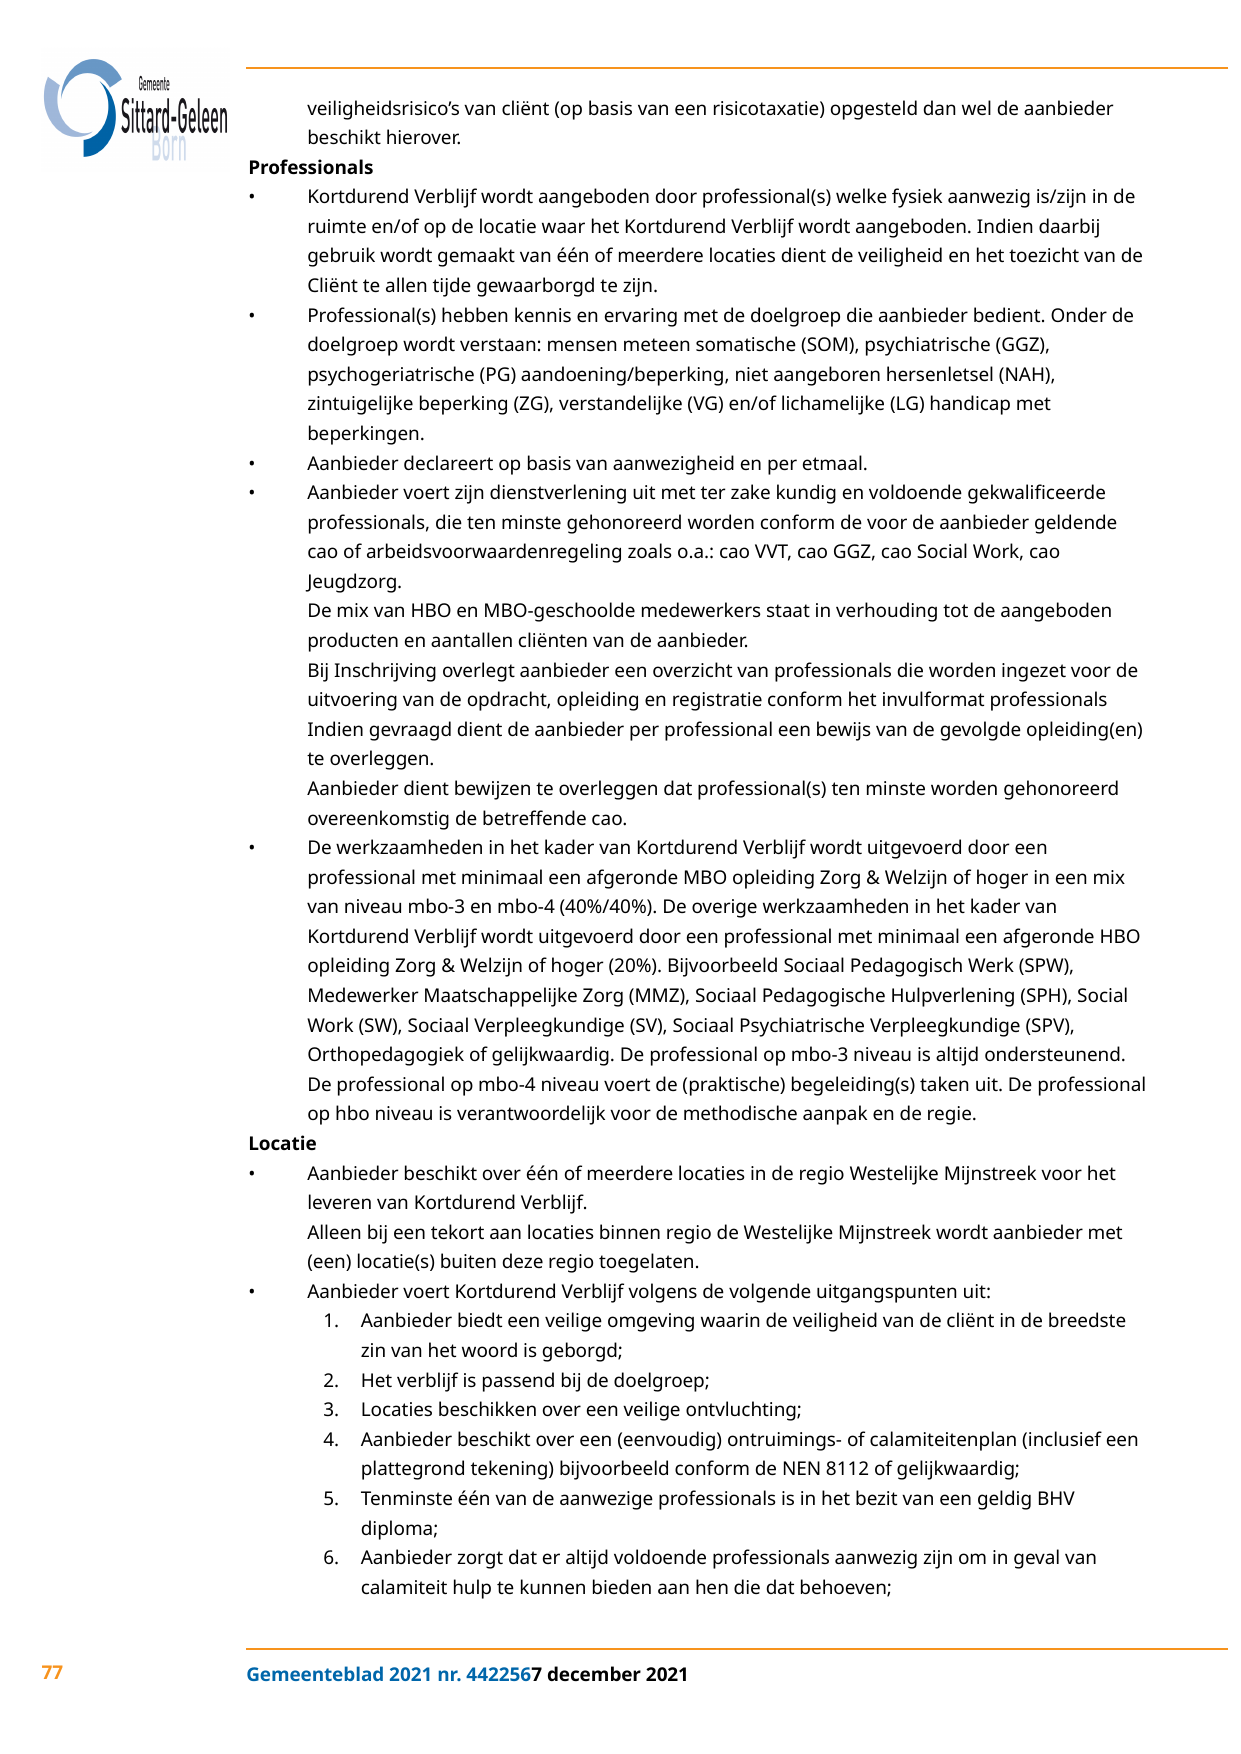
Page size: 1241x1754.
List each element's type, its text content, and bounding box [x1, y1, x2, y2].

list Aanbieder declareert op basis van aanwezigheid en per etmaal. [248, 450, 1152, 476]
text Locatie [248, 1130, 1152, 1156]
list Professional(s) hebben kennis en ervaring met de doelgroep die aanbieder bedient. Onder de doelgroep wordt verstaan: mensen meteen somatische (SOM), psychiatrische (GGZ), psychogeriatrische (PG) aandoening/beperking, niet aangeboren hersenletsel (NAH), zintuigelijke beperking (ZG), verstandelijke (VG) en/of lichamelijke (LG) handicap met beperkingen. [248, 302, 1152, 446]
list Aanbieder biedt een veilige omgeving waarin de veiligheid van de cliënt in de breedste zin van het woord is geborgd; [323, 1308, 1152, 1363]
list Locaties beschikken over een veilige ontvluchting; [323, 1396, 1152, 1422]
list Aanbieder voert Kortdurend Verblijf volgens de volgende uitgangspunten uit: [248, 1278, 1152, 1304]
picture [41, 47, 231, 172]
list Aanbieder zorgt dat er altijd voldoende professionals aanwezig zijn om in geval van calamiteit hulp te kunnen bieden aan hen die dat behoeven; [323, 1544, 1152, 1600]
list Tenminste één van de aanwezige professionals is in het bezit van een geldig BHV diploma; [323, 1485, 1152, 1541]
list Aanbieder beschikt over een (eenvoudig) ontruimings- of calamiteitenplan (inclusief een plattegrond tekening) bijvoorbeeld conform de NEN 8112 of gelijkwaardig; [323, 1426, 1152, 1481]
list veiligheidsrisico’s van cliënt (op basis van een risicotaxatie) opgesteld dan wel de aanbieder beschikt hierover. [248, 95, 1152, 150]
list Het verblijf is passend bij de doelgroep; [323, 1367, 1152, 1393]
text Professionals [248, 154, 1152, 180]
list Aanbieder voert zijn dienstverlening uit met ter zake kundig en voldoende gekwalificeerde professionals, die ten minste gehonoreerd worden conform de voor de aanbieder geldende cao of arbeidsvoorwaardenregeling zoals o.a.: cao VVT, cao GGZ, cao Social Work, cao Jeugdzorg. [248, 479, 1152, 594]
list Bij Inschrijving overlegt aanbieder een overzicht van professionals die worden ingezet voor de uitvoering van de opdracht, opleiding en registratie conform het invulformat professionals [248, 657, 1152, 712]
list Aanbieder beschikt over één of meerdere locaties in de regio Westelijke Mijnstreek voor het leveren van Kortdurend Verblijf. [248, 1160, 1152, 1215]
list Alleen bij een tekort aan locaties binnen regio de Westelijke Mijnstreek wordt aanbieder met (een) locatie(s) buiten deze regio toegelaten. [248, 1219, 1152, 1274]
list Aanbieder dient bewijzen te overleggen dat professional(s) ten minste worden gehonoreerd overeenkomstig de betreffende cao. [248, 775, 1152, 831]
list De mix van HBO en MBO-geschoolde medewerkers staat in verhouding tot de aangeboden producten en aantallen cliënten van de aanbieder. [248, 598, 1152, 653]
list Kortdurend Verblijf wordt aangeboden door professional(s) welke fysiek aanwezig is/zijn in de ruimte en/of op de locatie waar het Kortdurend Verblijf wordt aangeboden. Indien daarbij gebruik wordt gemaakt van één of meerdere locaties dient de veiligheid en het toezicht van de Cliënt te allen tijde gewaarborgd te zijn. [248, 183, 1152, 298]
list De werkzaamheden in het kader van Kortdurend Verblijf wordt uitgevoerd door een professional met minimaal een afgeronde MBO opleiding Zorg & Welzijn of hoger in een mix van niveau mbo-3 en mbo-4 (40%/40%). De overige werkzaamheden in het kader van Kortdurend Verblijf wordt uitgevoerd door een professional met minimaal een afgeronde HBO opleiding Zorg & Welzijn of hoger (20%). Bijvoorbeeld Sociaal Pedagogisch Werk (SPW), Medewerker Maatschappelijke Zorg (MMZ), Sociaal Pedagogische Hulpverlening (SPH), Social Work (SW), Sociaal Verpleegkundige (SV), Sociaal Psychiatrische Verpleegkundige (SPV), Orthopedagogiek of gelijkwaardig. De professional op mbo-3 niveau is altijd ondersteunend. De professional op mbo-4 niveau voert de (praktische) begeleiding(s) taken uit. De professional op hbo niveau is verantwoordelijk voor de methodische aanpak en de regie. [248, 834, 1152, 1126]
list Indien gevraagd dient de aanbieder per professional een bewijs van de gevolgde opleiding(en) te overleggen. [248, 716, 1152, 771]
